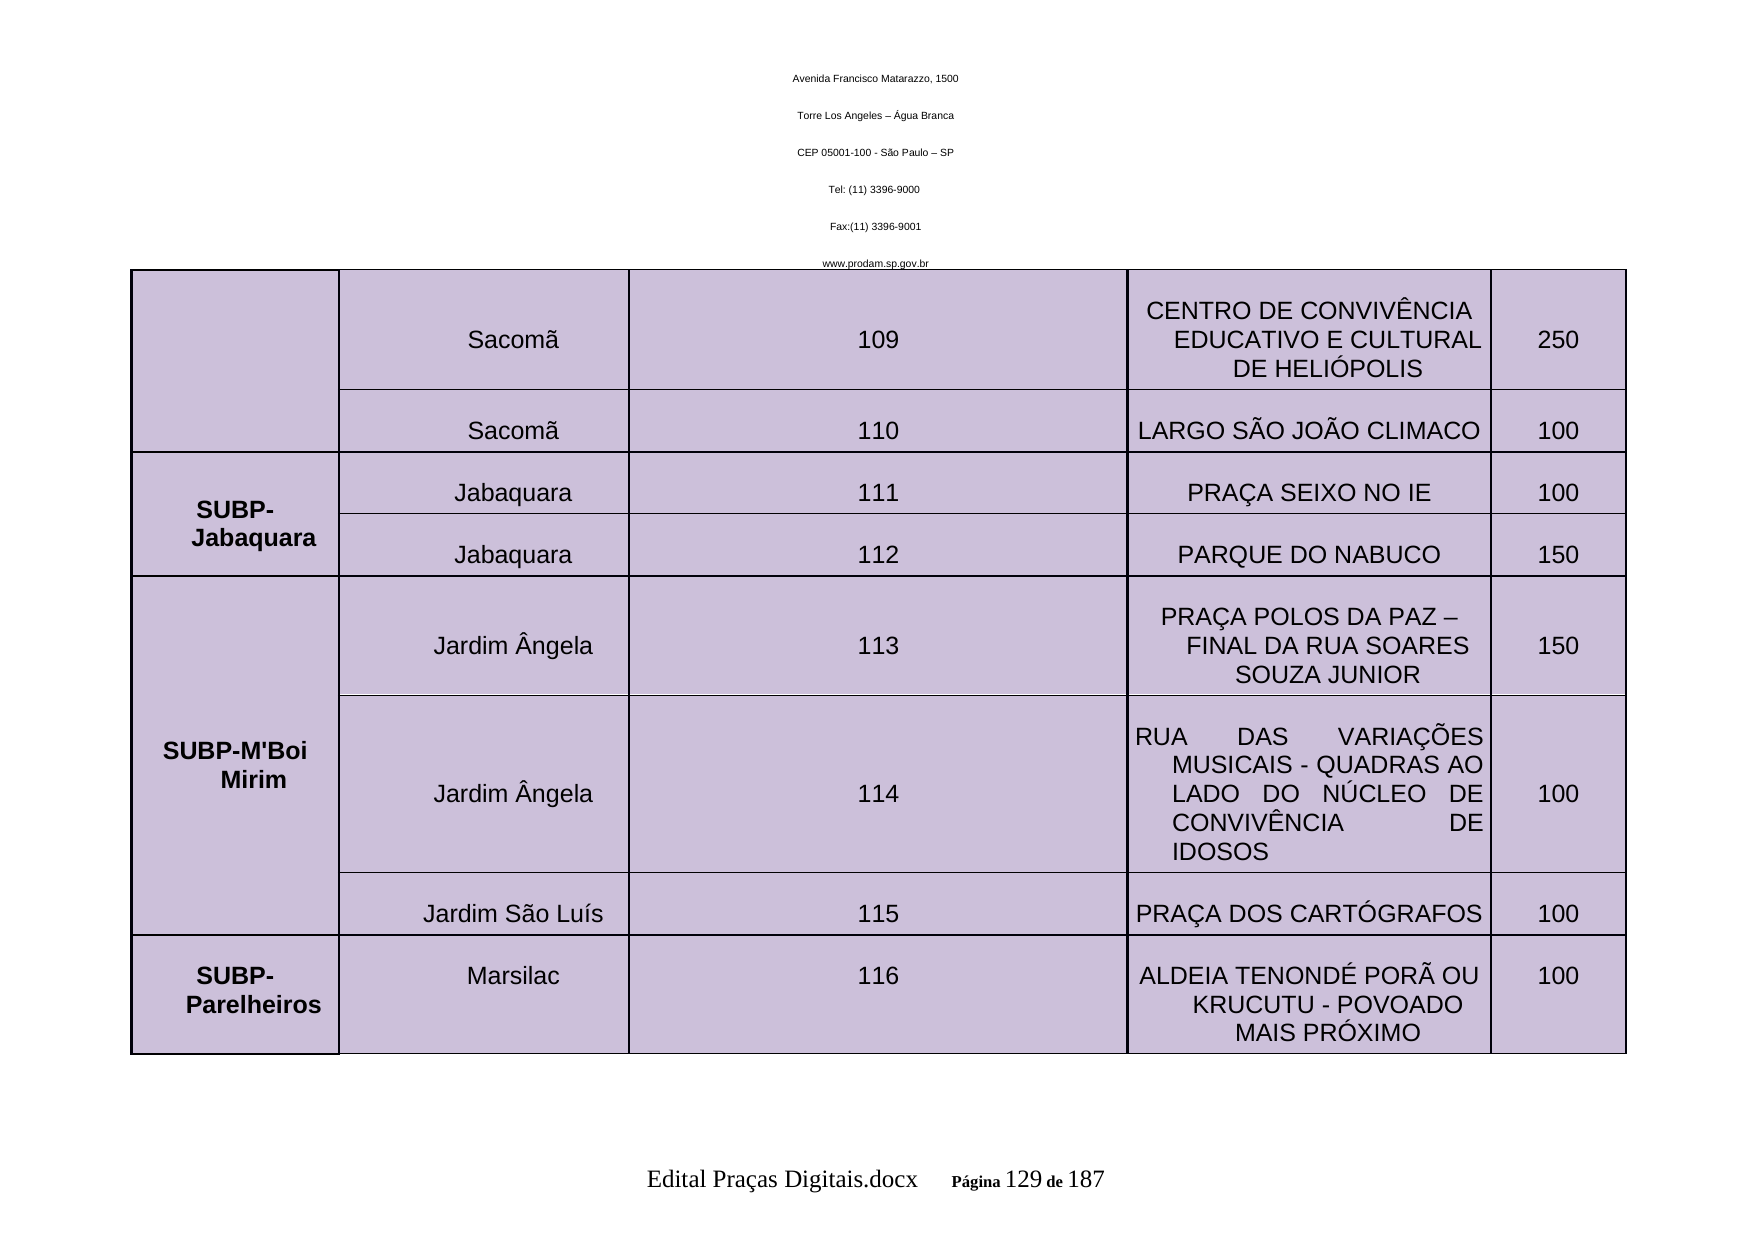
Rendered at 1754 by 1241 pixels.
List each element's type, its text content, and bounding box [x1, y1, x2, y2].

table_cell 100 [1492, 390, 1625, 451]
table_cell 109 [630, 270, 1126, 389]
table_cell LARGO SÃO JOÃO CLIMACO [1129, 390, 1490, 451]
table_cell 110 [630, 390, 1126, 451]
table_cell PRAÇA POLOS DA PAZ – FINAL DA RUA SOARES SOUZA JUNIOR [1129, 577, 1490, 694]
table_cell 114 [630, 696, 1126, 872]
table_cell 100 [1492, 936, 1625, 1053]
table_cell 100 [1492, 873, 1625, 934]
table_cell Marsilac [340, 936, 628, 1053]
table_cell SUBP-M'Boi Mirim [133, 577, 338, 934]
table_cell Sacomã [340, 390, 628, 451]
table_cell PRAÇA SEIXO NO IE [1129, 453, 1490, 513]
table_cell CENTRO DE CONVIVÊNCIA EDUCATIVO E CULTURAL DE HELIÓPOLIS [1129, 270, 1490, 389]
table_cell ALDEIA TENONDÉ PORÃ OU KRUCUTU - POVOADO MAIS PRÓXIMO [1129, 936, 1490, 1053]
table_cell Jardim São Luís [340, 873, 628, 934]
table_cell Jabaquara [340, 514, 628, 575]
table_cell 100 [1492, 453, 1625, 513]
table_cell 100 [1492, 696, 1625, 872]
table_cell PARQUE DO NABUCO [1129, 514, 1490, 575]
table_cell 111 [630, 453, 1126, 513]
table_cell Sacomã [340, 270, 628, 389]
table_cell Jardim Ângela [340, 696, 628, 872]
table_cell [133, 271, 338, 451]
table_cell 150 [1492, 514, 1625, 575]
table_cell 150 [1492, 577, 1625, 694]
table_cell Jabaquara [340, 453, 628, 513]
table_cell SUBP-Parelheiros [133, 936, 338, 1053]
table_cell 115 [630, 873, 1126, 934]
table_cell SUBP-Jabaquara [133, 453, 338, 575]
table_cell PRAÇA DOS CARTÓGRAFOS [1129, 873, 1490, 934]
table_cell 116 [630, 936, 1126, 1053]
table_cell 112 [630, 514, 1126, 575]
table_cell 113 [630, 577, 1126, 694]
table_cell 250 [1492, 270, 1625, 389]
table_cell RUA DAS VARIAÇÕES MUSICAIS - QUADRAS AO LADO DO NÚCLEO DE CONVIVÊNCIA DE IDOSOS [1129, 696, 1490, 872]
table_cell Jardim Ângela [340, 577, 628, 694]
